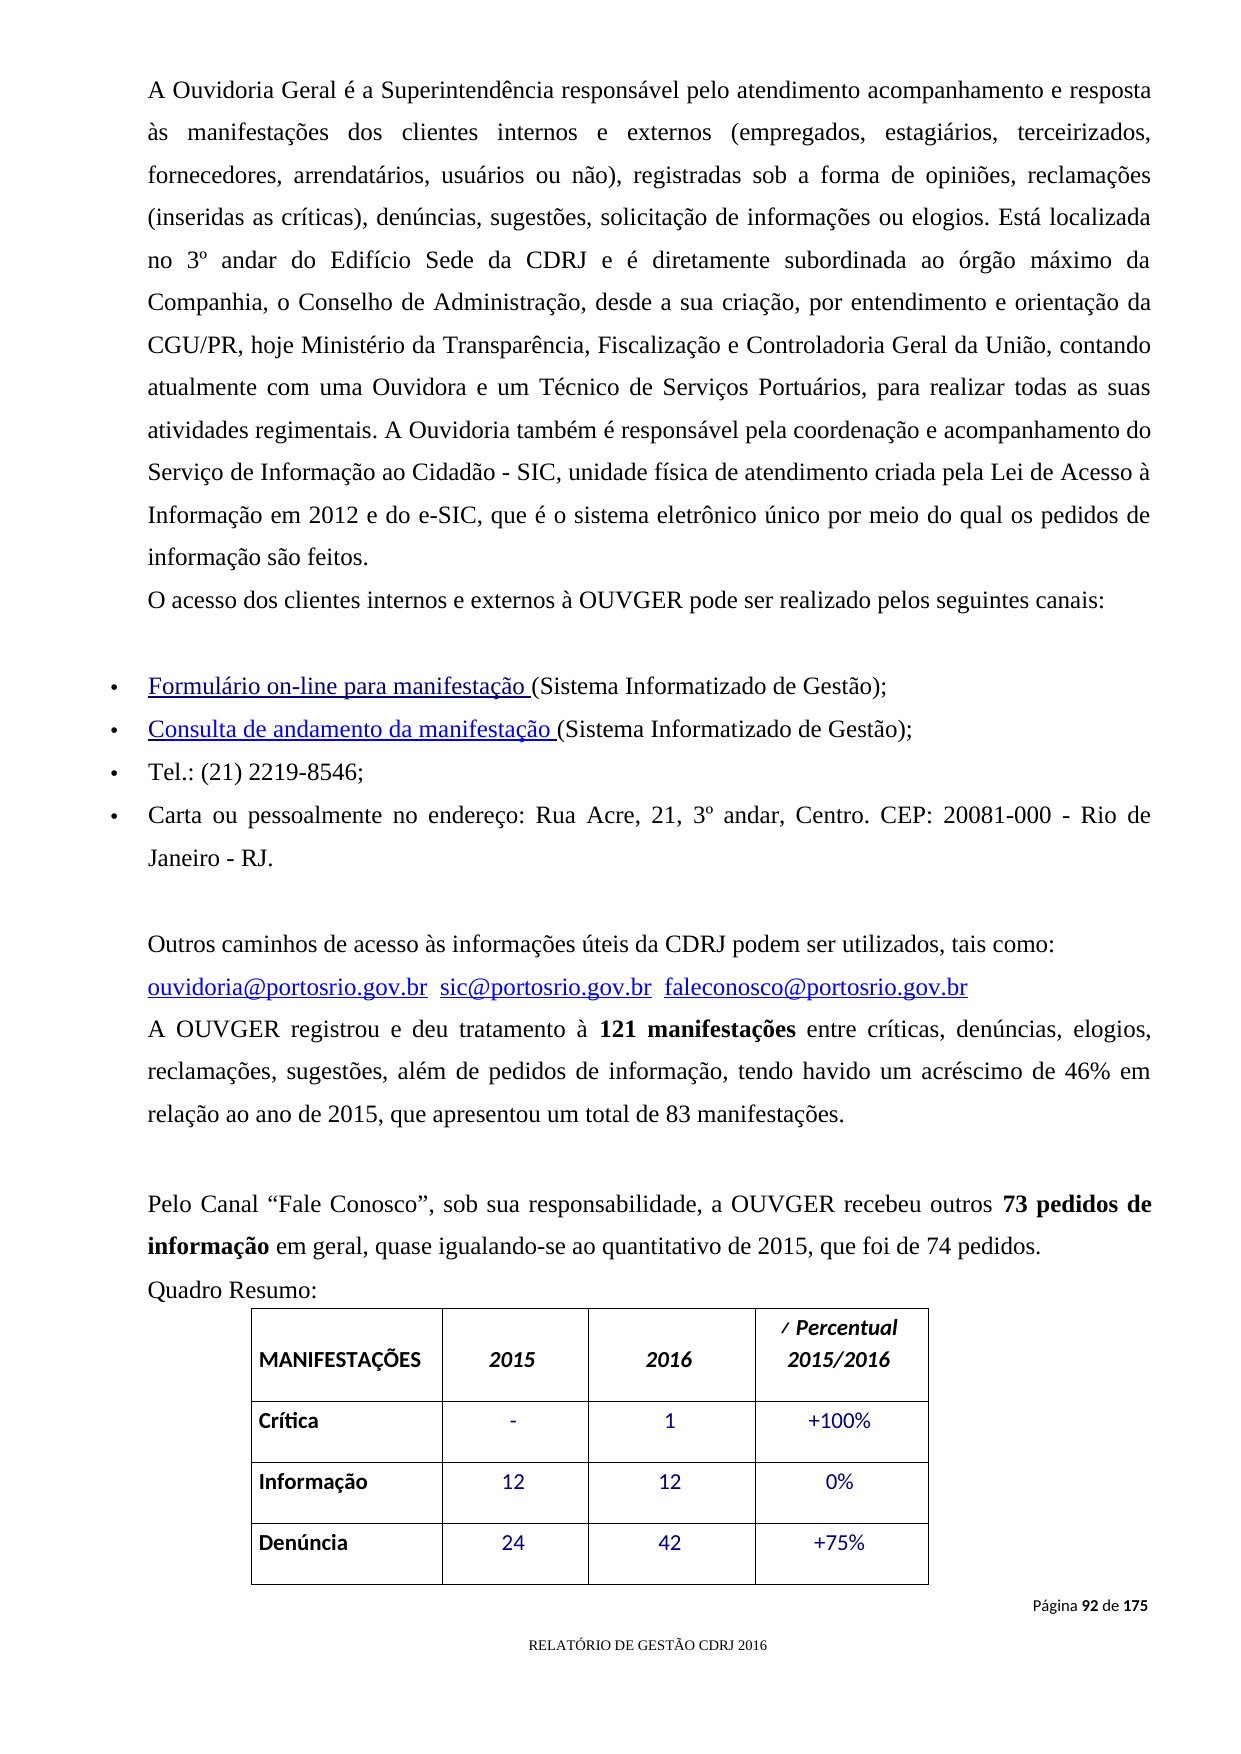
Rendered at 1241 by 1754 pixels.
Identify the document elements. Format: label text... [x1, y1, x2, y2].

text Quadro Resumo: [147, 1275, 1152, 1303]
table_cell +75% [756, 1524, 928, 1584]
table_header ≠ Percentual 2015/2016 [756, 1309, 928, 1401]
table_cell +100% [756, 1402, 928, 1462]
table_cell 1 [589, 1402, 755, 1462]
table_cell 0% [756, 1463, 928, 1523]
text A Ouvidoria Geral é a Superintendência responsável pelo atendimento acompanhamento e resposta às manifestações dos clientes internos e externos (empregados, estagiários, terceirizados, fornecedores, arrendatários, usuários ou não), registradas sob a forma de opiniões, reclamações (inseridas as críticas), denúncias, sugestões, solicitação de informações ou elogios. Está localizada no 3º andar do Edifício Sede da CDRJ e é diretamente subordinada ao órgão máximo da Companhia, o Conselho de Administração, desde a sua criação, por entendimento e orientação da CGU/PR, hoje Ministério da Transparência, Fiscalização e Controladoria Geral da União, contando atualmente com uma Ouvidora e um Técnico de Serviços Portuários, para realizar todas as suas atividades regimentais. A Ouvidoria também é responsável pela coordenação e acompanhamento do Serviço de Informação ao Cidadão - SIC, unidade física de atendimento criada pela Lei de Acesso à Informação em 2012 e do e-SIC, que é o sistema eletrônico único por meio do qual os pedidos de informação são feitos. [147, 75, 1152, 571]
text Pelo Canal “Fale Conosco”, sob sua responsabilidade, a OUVGER recebeu outros 73 pedidos de informação em geral, quase igualando-se ao quantitativo de 2015, que foi de 74 pedidos. [147, 1189, 1152, 1260]
table_cell - [443, 1402, 588, 1462]
table_cell 12 [589, 1463, 755, 1523]
list Consulta de andamento da manifestação (Sistema Informatizado de Gestão); [110, 714, 1152, 743]
text Outros caminhos de acesso às informações úteis da CDRJ podem ser utilizados, tais como: ouvidoria@portosrio.gov.br sic@portosrio.gov.br faleconosco@portosrio.gov.br [147, 929, 1055, 1000]
table_cell 42 [589, 1524, 755, 1584]
table_cell 12 [443, 1463, 588, 1523]
table_cell Crítica [252, 1402, 442, 1462]
list Formulário on-line para manifestação (Sistema Informatizado de Gestão); [110, 671, 1152, 700]
list Tel.: (21) 2219-8546; [110, 757, 1152, 786]
table_header 2016 [589, 1309, 755, 1401]
list Carta ou pessoalmente no endereço: Rua Acre, 21, 3º andar, Centro. CEP: 20081-000 - Rio de Janeiro - RJ. [110, 801, 1152, 872]
table_cell Denúncia [252, 1524, 442, 1584]
text O acesso dos clientes internos e externos à OUVGER pode ser realizado pelos seguintes canais: [147, 586, 1152, 614]
table_cell Informação [252, 1463, 442, 1523]
table_cell 24 [443, 1524, 588, 1584]
table_header 2015 [443, 1309, 588, 1401]
text A OUVGER registrou e deu tratamento à 121 manifestações entre críticas, denúncias, elogios, reclamações, sugestões, além de pedidos de informação, tendo havido um acréscimo de 46% em relação ao ano de 2015, que apresentou um total de 83 manifestações. [147, 1014, 1152, 1128]
table_header MANIFESTAÇÕES [252, 1309, 442, 1401]
